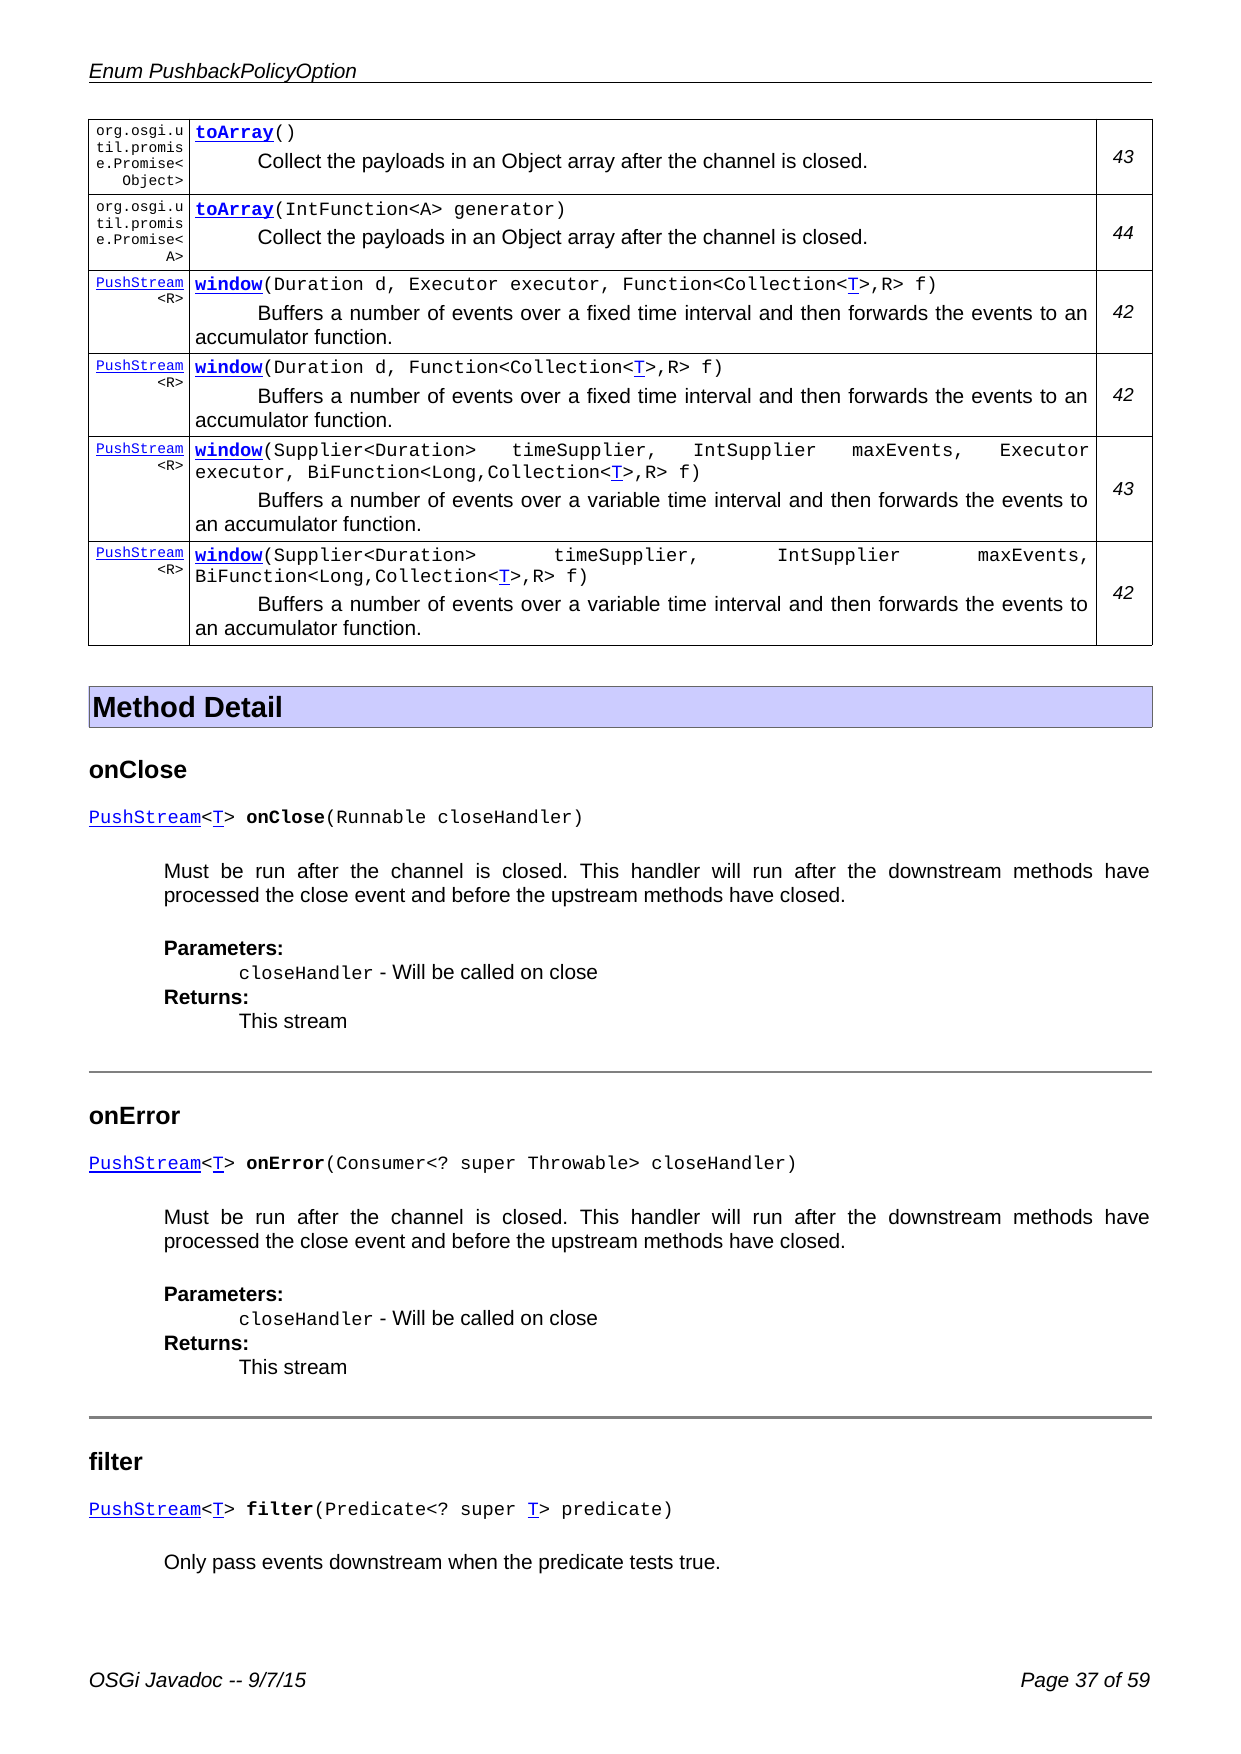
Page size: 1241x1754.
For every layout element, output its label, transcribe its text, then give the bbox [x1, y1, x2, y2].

subtitle filter [88, 1447, 1152, 1476]
table_cell org.osgi.util.promise.Promise<Object> [89, 120, 189, 194]
table_cell PushStream<R> [89, 271, 189, 353]
table_cell PushStream<R> [89, 542, 189, 645]
text Parameters: [163, 1282, 1152, 1306]
text This stream [238, 1355, 1152, 1379]
table_cell window(Supplier<Duration> timeSupplier, IntSupplier maxEvents, Executor executor, BiFunction<Long,Collection<T>,R> f) Buffers a number of events over a variable time interval and then forwards the events to an accumulator function. [190, 437, 1096, 541]
text PushStream<T> filter(Predicate<? super T> predicate) [88, 1500, 1152, 1521]
table_cell 41 [1097, 354, 1152, 436]
text PushStream<T> onError(Consumer<? super Throwable> closeHandler) [88, 1154, 1152, 1175]
table_cell toArray() Collect the payloads in an Object array after the channel is closed. [190, 120, 1096, 194]
table_cell 43 [1097, 120, 1152, 194]
table_cell toArray(IntFunction<A> generator) Collect the payloads in an Object array after the channel is closed. [190, 195, 1096, 270]
text Must be run after the channel is closed. This handler will run after the downstream methods have processed the close event and before the upstream methods have closed. [163, 859, 1152, 907]
text Returns: [163, 985, 1152, 1009]
table_cell window(Supplier<Duration> timeSupplier, IntSupplier maxEvents, BiFunction<Long,Collection<T>,R> f) Buffers a number of events over a variable time interval and then forwards the events to an accumulator function. [190, 542, 1096, 645]
table_cell window(Duration d, Executor executor, Function<Collection<T>,R> f) Buffers a number of events over a fixed time interval and then forwards the events to an accumulator function. [190, 271, 1096, 353]
table_cell 43 [1097, 195, 1152, 270]
table_cell 42 [1097, 271, 1152, 353]
table_cell 42 [1097, 542, 1152, 645]
table_cell org.osgi.util.promise.Promise<A> [89, 195, 189, 270]
subtitle onClose [88, 755, 1152, 784]
text This stream [238, 1009, 1152, 1033]
text Parameters: [163, 936, 1152, 960]
table_cell PushStream<R> [89, 437, 189, 541]
text Returns: [163, 1331, 1152, 1355]
text PushStream<T> onClose(Runnable closeHandler) [88, 808, 1152, 829]
text Only pass events downstream when the predicate tests true. [163, 1550, 1152, 1574]
table_cell 42 [1097, 437, 1152, 541]
subtitle onError [88, 1101, 1152, 1130]
text closeHandler - Will be called on close [238, 960, 1152, 985]
table_cell PushStream<R> [89, 354, 189, 436]
subtitle Method Detail [90, 687, 1152, 727]
text Must be run after the channel is closed. This handler will run after the downstream methods have processed the close event and before the upstream methods have closed. [163, 1204, 1152, 1252]
text closeHandler - Will be called on close [238, 1306, 1152, 1331]
table_cell window(Duration d, Function<Collection<T>,R> f) Buffers a number of events over a fixed time interval and then forwards the events to an accumulator function. [190, 354, 1096, 436]
